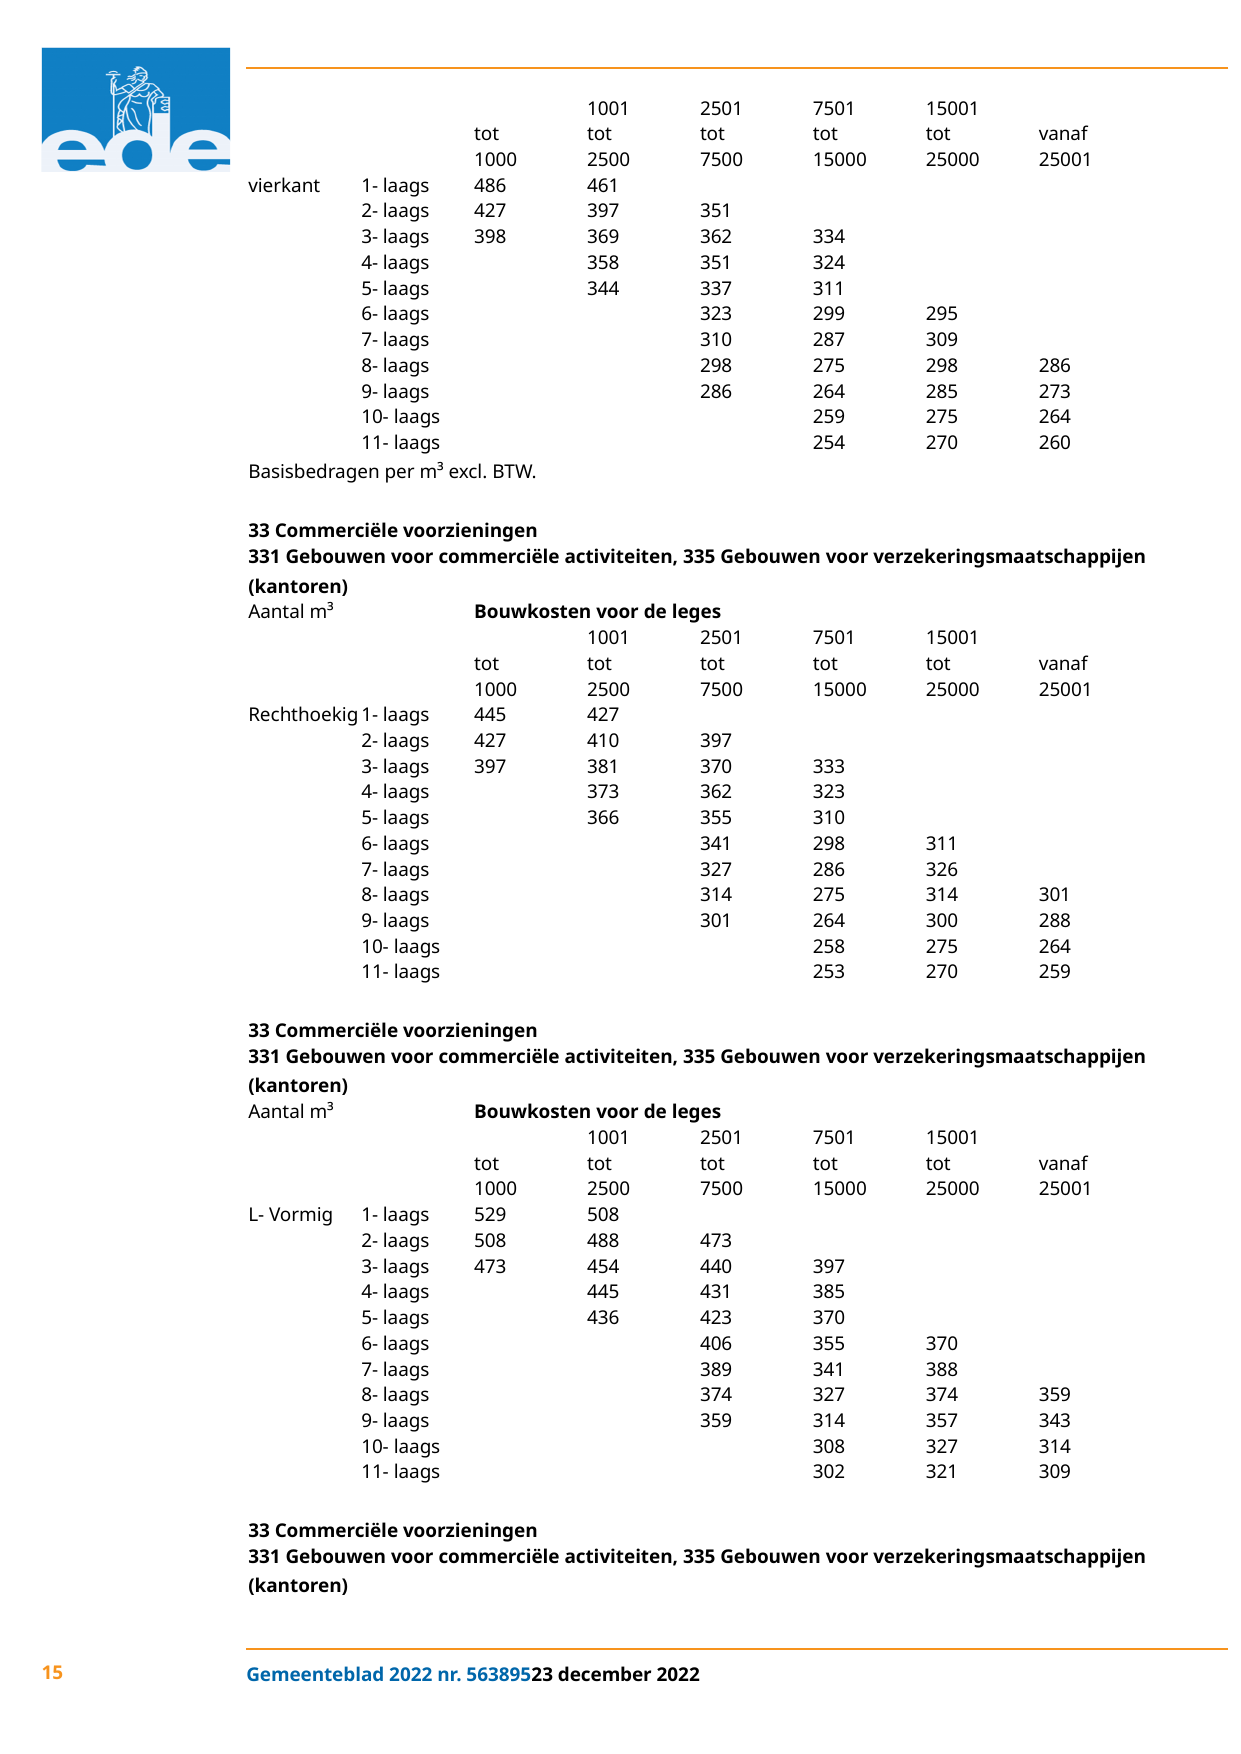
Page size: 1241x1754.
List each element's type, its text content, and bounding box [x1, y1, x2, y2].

table_cell [248, 224, 361, 249]
table_cell [248, 933, 361, 959]
table_cell [813, 1227, 926, 1253]
table_cell [587, 907, 700, 933]
table_cell 326 [926, 856, 1038, 882]
table_cell vierkant [248, 172, 361, 198]
table_cell 25000 [926, 676, 1038, 701]
table_cell 7500 [700, 146, 813, 172]
table_cell tot [587, 650, 700, 676]
table_cell 15000 [813, 1176, 926, 1201]
table_cell 1000 [474, 1176, 587, 1201]
table_cell [1039, 1253, 1152, 1278]
table_cell tot [587, 1150, 700, 1176]
table_cell Aantal m³ [248, 1099, 474, 1201]
table_cell [926, 779, 1038, 804]
table_cell 331 Gebouwen voor commerciële activiteiten, 335 Gebouwen voor verzekeringsmaatschappijen (kantoren) [248, 543, 1152, 598]
table_cell [474, 959, 587, 984]
table_cell 344 [587, 275, 700, 301]
table_cell [926, 172, 1038, 198]
table_cell [248, 95, 474, 172]
table_cell 4- laags [361, 249, 474, 275]
table_cell tot [813, 121, 926, 146]
table_cell 15001 [926, 624, 1038, 650]
table_cell tot [813, 1150, 926, 1176]
table_cell 445 [474, 701, 587, 727]
table_cell 311 [926, 830, 1038, 856]
table_cell [1039, 1227, 1152, 1253]
table_cell 355 [813, 1330, 926, 1356]
table_cell [474, 856, 587, 882]
table_cell [587, 1381, 700, 1407]
table_cell 9- laags [361, 378, 474, 403]
table_cell [248, 1356, 361, 1381]
table_cell L- Vormig [248, 1201, 361, 1227]
table_cell [248, 882, 361, 907]
table_cell 389 [700, 1356, 813, 1381]
table_cell Aantal m³ [248, 599, 474, 701]
table_cell 385 [813, 1279, 926, 1304]
table_cell 10- laags [361, 933, 474, 959]
table_cell 2501 [700, 624, 813, 650]
table_cell [700, 429, 813, 455]
table_cell 8- laags [361, 882, 474, 907]
table_cell 331 Gebouwen voor commerciële activiteiten, 335 Gebouwen voor verzekeringsmaatschappijen (kantoren) [248, 1543, 1152, 1598]
table_cell [474, 804, 587, 830]
table_cell [474, 378, 587, 403]
table_cell tot [700, 121, 813, 146]
table_cell tot [587, 121, 700, 146]
table_cell 431 [700, 1279, 813, 1304]
table_cell 362 [700, 224, 813, 249]
table_header 33 Commerciële voorzieningen [248, 1517, 1152, 1543]
table_cell 2501 [700, 1124, 813, 1150]
table_cell [813, 727, 926, 753]
table_cell [474, 249, 587, 275]
table_cell 331 Gebouwen voor commerciële activiteiten, 335 Gebouwen voor verzekeringsmaatschappijen (kantoren) [248, 1043, 1152, 1098]
table_cell [1039, 1124, 1152, 1150]
table_cell [926, 1253, 1038, 1278]
table_cell 410 [587, 727, 700, 753]
table_cell 311 [813, 275, 926, 301]
table_cell [813, 1201, 926, 1227]
table_cell [248, 856, 361, 882]
table_cell [1039, 856, 1152, 882]
table_cell [248, 1407, 361, 1433]
table_cell [248, 1381, 361, 1407]
table_cell 15000 [813, 146, 926, 172]
table_cell [248, 727, 361, 753]
table_cell 25001 [1039, 146, 1152, 172]
table_cell [1039, 249, 1152, 275]
table_cell [474, 1433, 587, 1459]
table_cell 440 [700, 1253, 813, 1278]
table_cell [587, 326, 700, 352]
table_cell 6- laags [361, 1330, 474, 1356]
table_cell 5- laags [361, 1304, 474, 1330]
table_cell tot [813, 650, 926, 676]
table_cell 264 [813, 378, 926, 403]
table_cell 300 [926, 907, 1038, 933]
table_cell tot [926, 121, 1038, 146]
table_cell 309 [926, 326, 1038, 352]
table_cell 321 [926, 1459, 1038, 1484]
table_cell 273 [1039, 378, 1152, 403]
table_cell [474, 95, 587, 121]
table_cell 11- laags [361, 959, 474, 984]
table_cell 369 [587, 224, 700, 249]
table_cell 15000 [813, 676, 926, 701]
table_cell 2- laags [361, 1227, 474, 1253]
table_cell 5- laags [361, 804, 474, 830]
table_cell 25001 [1039, 1176, 1152, 1201]
table_cell 10- laags [361, 404, 474, 429]
table_cell [1039, 1279, 1152, 1304]
table_cell [248, 249, 361, 275]
table_cell 7- laags [361, 1356, 474, 1381]
table_cell 7- laags [361, 326, 474, 352]
table_cell [1039, 830, 1152, 856]
table_cell 6- laags [361, 830, 474, 856]
table_cell 436 [587, 1304, 700, 1330]
table_cell [474, 907, 587, 933]
table_cell [248, 779, 361, 804]
table_cell [248, 1459, 361, 1484]
table_cell 254 [813, 429, 926, 455]
table_cell [587, 830, 700, 856]
table_cell 370 [700, 753, 813, 779]
table_cell 358 [587, 249, 700, 275]
table_cell [926, 198, 1038, 223]
table_cell 309 [1039, 1459, 1152, 1484]
table_cell 8- laags [361, 352, 474, 378]
table_cell [926, 1201, 1038, 1227]
table_cell [474, 1124, 587, 1150]
table_cell 529 [474, 1201, 587, 1227]
table_cell 366 [587, 804, 700, 830]
table_cell [474, 352, 587, 378]
table_cell [587, 959, 700, 984]
table_cell 11- laags [361, 1459, 474, 1484]
table_cell 299 [813, 301, 926, 326]
table_cell 454 [587, 1253, 700, 1278]
table_cell 473 [700, 1227, 813, 1253]
table_cell 1- laags [361, 1201, 474, 1227]
table_cell [587, 378, 700, 403]
table_cell 362 [700, 779, 813, 804]
table_cell 461 [587, 172, 700, 198]
table_cell 486 [474, 172, 587, 198]
table_cell [474, 301, 587, 326]
table_cell 259 [1039, 959, 1152, 984]
table_cell 3- laags [361, 1253, 474, 1278]
table_cell 10- laags [361, 1433, 474, 1459]
table_cell 11- laags [361, 429, 474, 455]
table_cell [1039, 804, 1152, 830]
table_cell [474, 1381, 587, 1407]
table_cell [248, 1304, 361, 1330]
table_cell 2- laags [361, 198, 474, 223]
table_cell [700, 404, 813, 429]
table_cell 288 [1039, 907, 1152, 933]
table_cell [1039, 1304, 1152, 1330]
table_cell [926, 1279, 1038, 1304]
table_cell 285 [926, 378, 1038, 403]
table_cell [248, 959, 361, 984]
table_cell [248, 1330, 361, 1356]
table_cell [474, 779, 587, 804]
table_cell 275 [813, 352, 926, 378]
table_cell Bouwkosten voor de leges [474, 599, 1152, 624]
table_cell [248, 1253, 361, 1278]
table_cell 298 [926, 352, 1038, 378]
table_cell [587, 429, 700, 455]
table_cell vanaf [1039, 121, 1152, 146]
table_cell tot [926, 650, 1038, 676]
table_cell [700, 933, 813, 959]
picture [41, 47, 231, 172]
table_cell 308 [813, 1433, 926, 1459]
table_cell 381 [587, 753, 700, 779]
table_cell 359 [700, 1407, 813, 1433]
table_cell 4- laags [361, 1279, 474, 1304]
table_cell 323 [700, 301, 813, 326]
table_cell 295 [926, 301, 1038, 326]
table_cell 359 [1039, 1381, 1152, 1407]
table_cell 351 [700, 249, 813, 275]
table_cell [1039, 1356, 1152, 1381]
table_cell 1001 [587, 95, 700, 121]
table_cell 445 [587, 1279, 700, 1304]
table_cell [1039, 753, 1152, 779]
table_cell 25001 [1039, 676, 1152, 701]
table_cell 427 [474, 727, 587, 753]
table_cell 253 [813, 959, 926, 984]
table_cell 275 [926, 404, 1038, 429]
table_cell [248, 1433, 361, 1459]
table_cell [248, 1279, 361, 1304]
table_cell tot [474, 650, 587, 676]
table_cell tot [926, 1150, 1038, 1176]
table_cell [474, 275, 587, 301]
table_cell tot [474, 1150, 587, 1176]
table_cell vanaf [1039, 1150, 1152, 1176]
table_cell 259 [813, 404, 926, 429]
table_cell [248, 275, 361, 301]
table_cell tot [700, 650, 813, 676]
table_cell [474, 1279, 587, 1304]
table_cell [474, 624, 587, 650]
table_cell 5- laags [361, 275, 474, 301]
table_cell [248, 907, 361, 933]
table_cell 1000 [474, 146, 587, 172]
table_cell [700, 1201, 813, 1227]
table_cell 355 [700, 804, 813, 830]
table_cell 2500 [587, 1176, 700, 1201]
table_cell 6- laags [361, 301, 474, 326]
table_cell [813, 701, 926, 727]
table_cell 1- laags [361, 701, 474, 727]
table_cell 270 [926, 959, 1038, 984]
table_cell [587, 1330, 700, 1356]
table_cell [248, 301, 361, 326]
table_cell 8- laags [361, 1381, 474, 1407]
table_cell 324 [813, 249, 926, 275]
table_cell [1039, 727, 1152, 753]
table_cell [700, 959, 813, 984]
table_cell [813, 172, 926, 198]
table_cell 341 [700, 830, 813, 856]
table_cell 333 [813, 753, 926, 779]
table_cell [474, 1330, 587, 1356]
table_cell [248, 198, 361, 223]
table_cell [248, 429, 361, 455]
table_cell 374 [926, 1381, 1038, 1407]
table_cell 275 [813, 882, 926, 907]
table_cell tot [700, 1150, 813, 1176]
table_cell 343 [1039, 1407, 1152, 1433]
table_cell [587, 1459, 700, 1484]
table_header 33 Commerciële voorzieningen [248, 1018, 1152, 1043]
table_cell [474, 429, 587, 455]
table_cell tot [474, 121, 587, 146]
table_cell [926, 701, 1038, 727]
table_cell [700, 172, 813, 198]
table_cell 3- laags [361, 753, 474, 779]
table_cell [474, 404, 587, 429]
table_cell 323 [813, 779, 926, 804]
table_cell [813, 198, 926, 223]
table_cell [587, 882, 700, 907]
table_cell 7- laags [361, 856, 474, 882]
table_cell 2501 [700, 95, 813, 121]
table_cell [1039, 1330, 1152, 1356]
table_cell [248, 804, 361, 830]
table_cell 25000 [926, 146, 1038, 172]
table_cell [587, 1433, 700, 1459]
table_cell 2500 [587, 146, 700, 172]
table_cell 427 [587, 701, 700, 727]
table_cell 397 [474, 753, 587, 779]
table_cell [248, 404, 361, 429]
table_cell 1001 [587, 624, 700, 650]
table_cell 7501 [813, 624, 926, 650]
table_cell 508 [474, 1227, 587, 1253]
table_cell 314 [700, 882, 813, 907]
table_cell 1001 [587, 1124, 700, 1150]
table_cell [248, 830, 361, 856]
table_cell 473 [474, 1253, 587, 1278]
table_cell 264 [1039, 404, 1152, 429]
table_cell 398 [474, 224, 587, 249]
table_cell 397 [587, 198, 700, 223]
table_cell [587, 1356, 700, 1381]
table_cell [1039, 326, 1152, 352]
table_cell 327 [700, 856, 813, 882]
table_cell [700, 1459, 813, 1484]
table_cell 334 [813, 224, 926, 249]
table_cell 286 [700, 378, 813, 403]
table_cell [926, 249, 1038, 275]
table_cell [587, 933, 700, 959]
table_cell 488 [587, 1227, 700, 1253]
table_cell 370 [813, 1304, 926, 1330]
table_cell [474, 1304, 587, 1330]
table_cell [926, 275, 1038, 301]
table_cell 1000 [474, 676, 587, 701]
table_cell [1039, 624, 1152, 650]
table_cell [926, 727, 1038, 753]
table_cell 2500 [587, 676, 700, 701]
table_cell [1039, 301, 1152, 326]
table_cell 15001 [926, 1124, 1038, 1150]
table_cell 314 [813, 1407, 926, 1433]
table_cell [926, 224, 1038, 249]
table_cell 1- laags [361, 172, 474, 198]
table_cell [926, 1304, 1038, 1330]
table_cell 9- laags [361, 907, 474, 933]
table_cell 301 [700, 907, 813, 933]
table_cell [926, 753, 1038, 779]
table_cell 370 [926, 1330, 1038, 1356]
table_cell vanaf [1039, 650, 1152, 676]
table_cell 15001 [926, 95, 1038, 121]
table_cell 7501 [813, 95, 926, 121]
table_cell 327 [813, 1381, 926, 1407]
table_cell [474, 1459, 587, 1484]
table_cell 310 [700, 326, 813, 352]
table_cell [1039, 701, 1152, 727]
table_cell 3- laags [361, 224, 474, 249]
table_cell 275 [926, 933, 1038, 959]
table_header 33 Commerciële voorzieningen [248, 518, 1152, 543]
table_cell [587, 352, 700, 378]
table_cell [248, 378, 361, 403]
table_cell 7501 [813, 1124, 926, 1150]
table_cell 508 [587, 1201, 700, 1227]
table_cell 301 [1039, 882, 1152, 907]
table_cell [474, 1356, 587, 1381]
table_cell 341 [813, 1356, 926, 1381]
table_cell [474, 933, 587, 959]
table_cell 286 [813, 856, 926, 882]
table_cell Bouwkosten voor de leges [474, 1099, 1152, 1124]
table_cell 388 [926, 1356, 1038, 1381]
table_cell 270 [926, 429, 1038, 455]
table_cell [248, 326, 361, 352]
table_cell 310 [813, 804, 926, 830]
table_cell 427 [474, 198, 587, 223]
table_cell 7500 [700, 676, 813, 701]
table_cell 337 [700, 275, 813, 301]
table_cell [474, 1407, 587, 1433]
table_cell 302 [813, 1459, 926, 1484]
table_cell [1039, 275, 1152, 301]
table_cell 314 [926, 882, 1038, 907]
table_cell 9- laags [361, 1407, 474, 1433]
table_cell [926, 1227, 1038, 1253]
table_cell 397 [813, 1253, 926, 1278]
table_cell 264 [813, 907, 926, 933]
table_cell 2- laags [361, 727, 474, 753]
table_cell [474, 830, 587, 856]
table_cell [926, 804, 1038, 830]
table_cell 25000 [926, 1176, 1038, 1201]
table_cell [1039, 779, 1152, 804]
table_cell [700, 701, 813, 727]
table_cell 260 [1039, 429, 1152, 455]
table_cell 423 [700, 1304, 813, 1330]
table_cell 298 [813, 830, 926, 856]
table_cell 351 [700, 198, 813, 223]
table_cell 258 [813, 933, 926, 959]
table_cell 406 [700, 1330, 813, 1356]
table_cell [248, 1227, 361, 1253]
table_cell [474, 882, 587, 907]
table_cell 4- laags [361, 779, 474, 804]
table_cell 397 [700, 727, 813, 753]
table_cell 373 [587, 779, 700, 804]
table_cell [1039, 95, 1152, 121]
table_cell [1039, 1201, 1152, 1227]
table_cell [248, 352, 361, 378]
table_cell 298 [700, 352, 813, 378]
table_cell [587, 856, 700, 882]
table_cell Rechthoekig [248, 701, 361, 727]
table_cell 7500 [700, 1176, 813, 1201]
table_cell 357 [926, 1407, 1038, 1433]
table_cell [248, 753, 361, 779]
table_cell 314 [1039, 1433, 1152, 1459]
table_cell 264 [1039, 933, 1152, 959]
table_cell 374 [700, 1381, 813, 1407]
table_cell [700, 1433, 813, 1459]
table_cell [1039, 224, 1152, 249]
table_cell [587, 404, 700, 429]
table_cell 287 [813, 326, 926, 352]
table_cell 327 [926, 1433, 1038, 1459]
table_cell 286 [1039, 352, 1152, 378]
table_cell [474, 326, 587, 352]
table_cell [1039, 172, 1152, 198]
table_cell [1039, 198, 1152, 223]
table_cell [587, 301, 700, 326]
text Basisbedragen per m³ excl. BTW. [248, 458, 1152, 484]
table_cell [587, 1407, 700, 1433]
